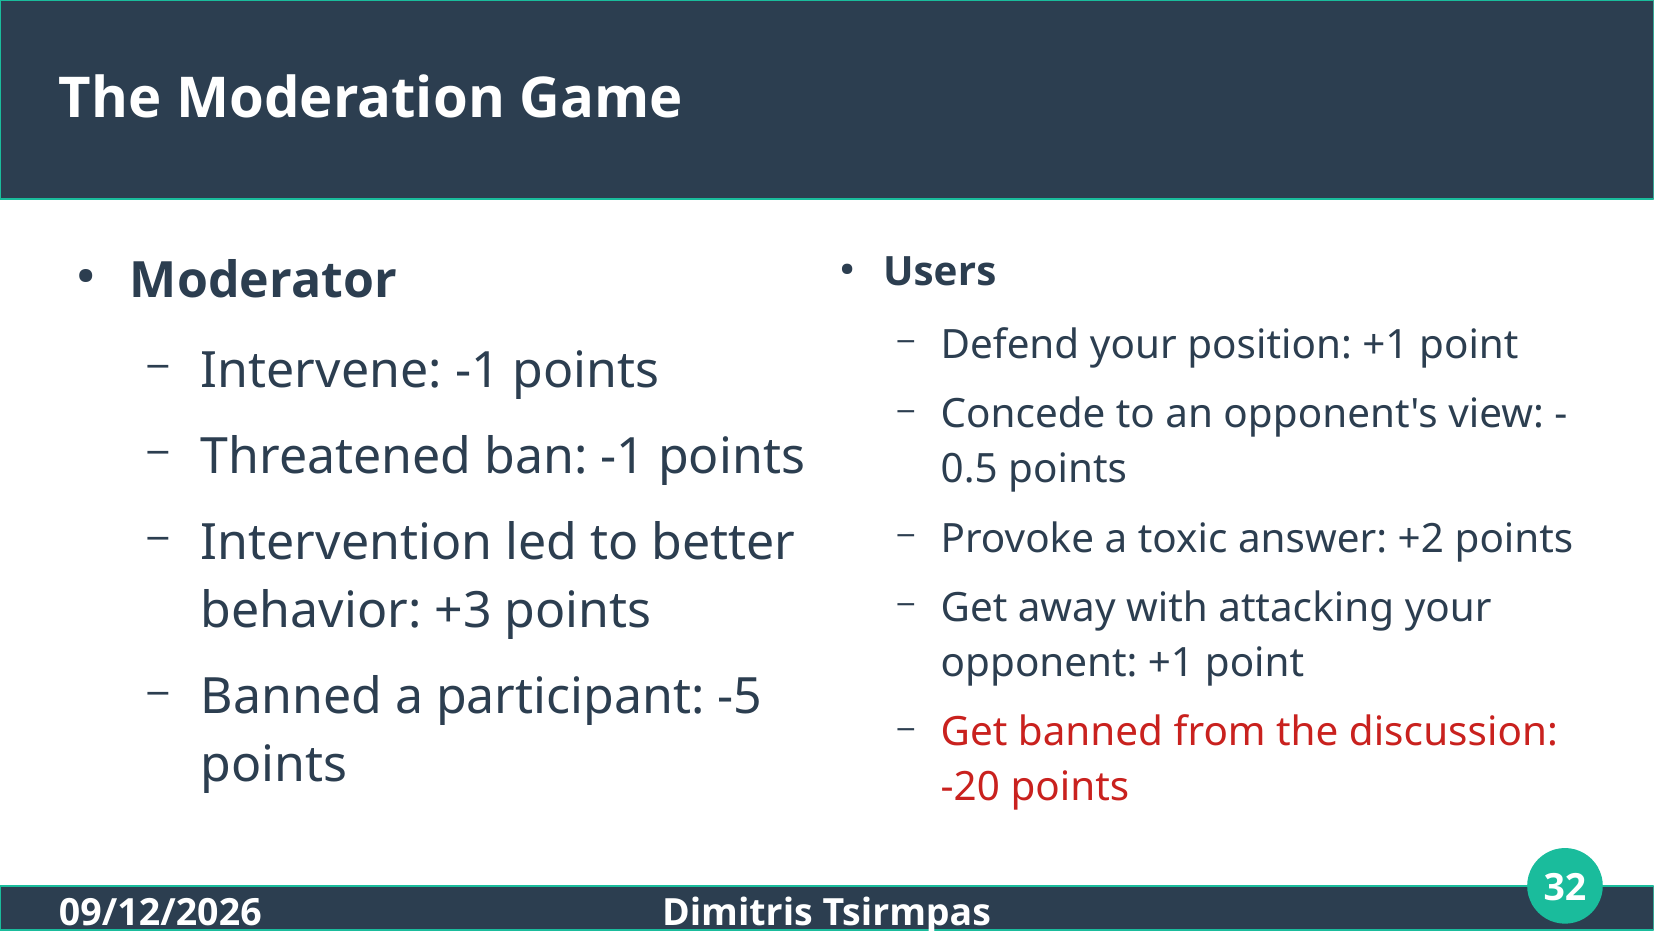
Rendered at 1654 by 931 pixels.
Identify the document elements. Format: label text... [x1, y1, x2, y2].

title The Moderation Game [59, 37, 1595, 155]
list Users Defend your position: +1 point Concede to an opponent's view: -0.5 points Provoke a toxic answer: +2 points Get away with attacking your opponent: +1 point Get banned from the discussion: -20 points [825, 242, 1576, 863]
list Moderator Intervene: -1 points Threatened ban: -1 points Intervention led to better behavior: +3 points Banned a participant: -5 points [59, 243, 809, 864]
